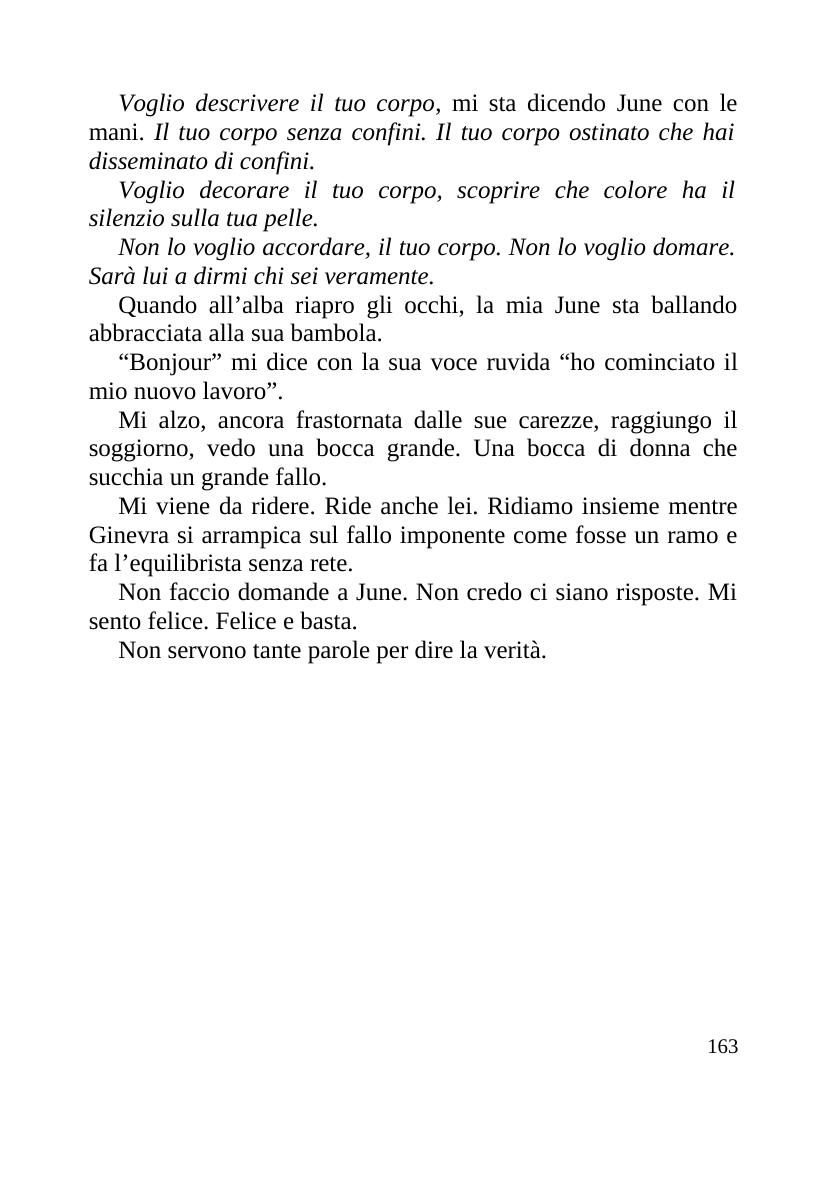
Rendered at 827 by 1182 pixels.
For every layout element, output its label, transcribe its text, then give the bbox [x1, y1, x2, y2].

text Mi alzo, ancora frastornata dalle sue carezze, raggiungo il soggiorno, vedo una bocca grande. Una bocca di donna che succhia un grande fallo. [88, 405, 738, 491]
text Non faccio domande a June. Non credo ci siano risposte. Mi sento felice. Felice e basta. [88, 577, 738, 635]
text Non lo voglio accordare, il tuo corpo. Non lo voglio domare. Sarà lui a dirmi chi sei veramente. [88, 232, 738, 290]
text Mi viene da ridere. Ride anche lei. Ridiamo insieme mentre Ginevra si arrampica sul fallo imponente come fosse un ramo e fa l’equilibrista senza rete. [88, 491, 738, 577]
text “Bonjour” mi dice con la sua voce ruvida “ho cominciato il mio nuovo lavoro”. [88, 347, 738, 405]
text Non servono tante parole per dire la verità. [88, 635, 738, 663]
text Voglio descrivere il tuo corpo, mi sta dicendo June con le mani. Il tuo corpo senza confini. Il tuo corpo ostinato che hai disseminato di confini. [88, 88, 738, 175]
text Quando all’alba riapro gli occhi, la mia June sta ballando abbracciata alla sua bambola. [88, 290, 738, 347]
text Voglio decorare il tuo corpo, scoprire che colore ha il silenzio sulla tua pelle. [88, 175, 738, 232]
